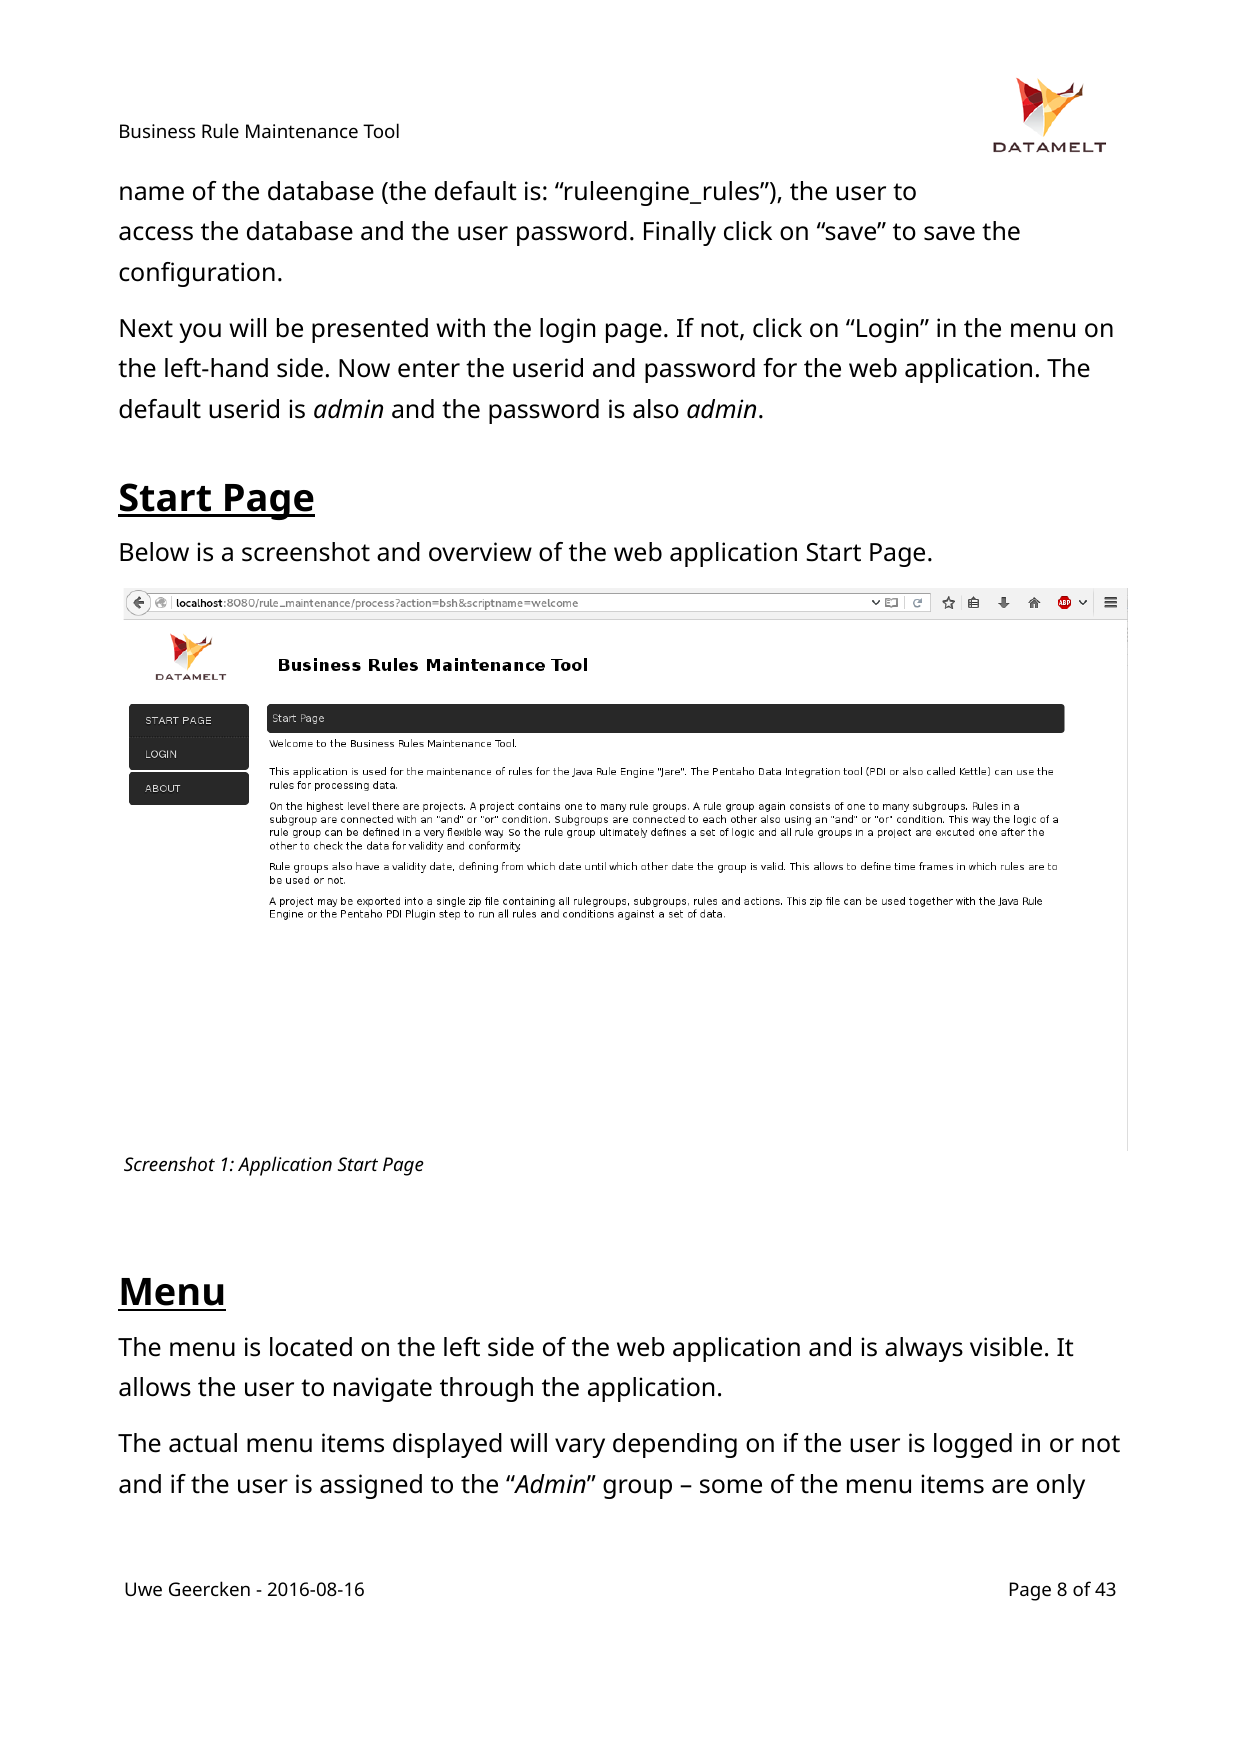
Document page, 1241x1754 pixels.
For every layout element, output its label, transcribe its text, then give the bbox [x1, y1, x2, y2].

text The actual menu items displayed will vary depending on if the user is logged in or not and if the user is assigned to the “Admin” group – some of the menu items are only [118, 1425, 1122, 1500]
text [124, 576, 1128, 588]
text name of the database (the default is: “ruleengine_rules”), the user to access the database and the user password. Finally click on “save” to save the configuration. [118, 173, 1122, 289]
subtitle Menu [118, 1265, 1122, 1317]
text Screenshot 1: Application Start Page [124, 1151, 1128, 1176]
picture [123, 588, 1128, 1151]
subtitle Start Page [118, 471, 1122, 523]
picture [992, 69, 1107, 160]
text Below is a screenshot and overview of the web application Start Page. [118, 535, 1122, 569]
text The menu is located on the left side of the web application and is always visible. It allows the user to navigate through the application. [118, 1329, 1122, 1404]
text Next you will be presented with the login page. If not, click on “Login” in the menu on the left-hand side. Now enter the userid and password for the web application. The default userid is admin and the password is also admin. [118, 310, 1122, 426]
